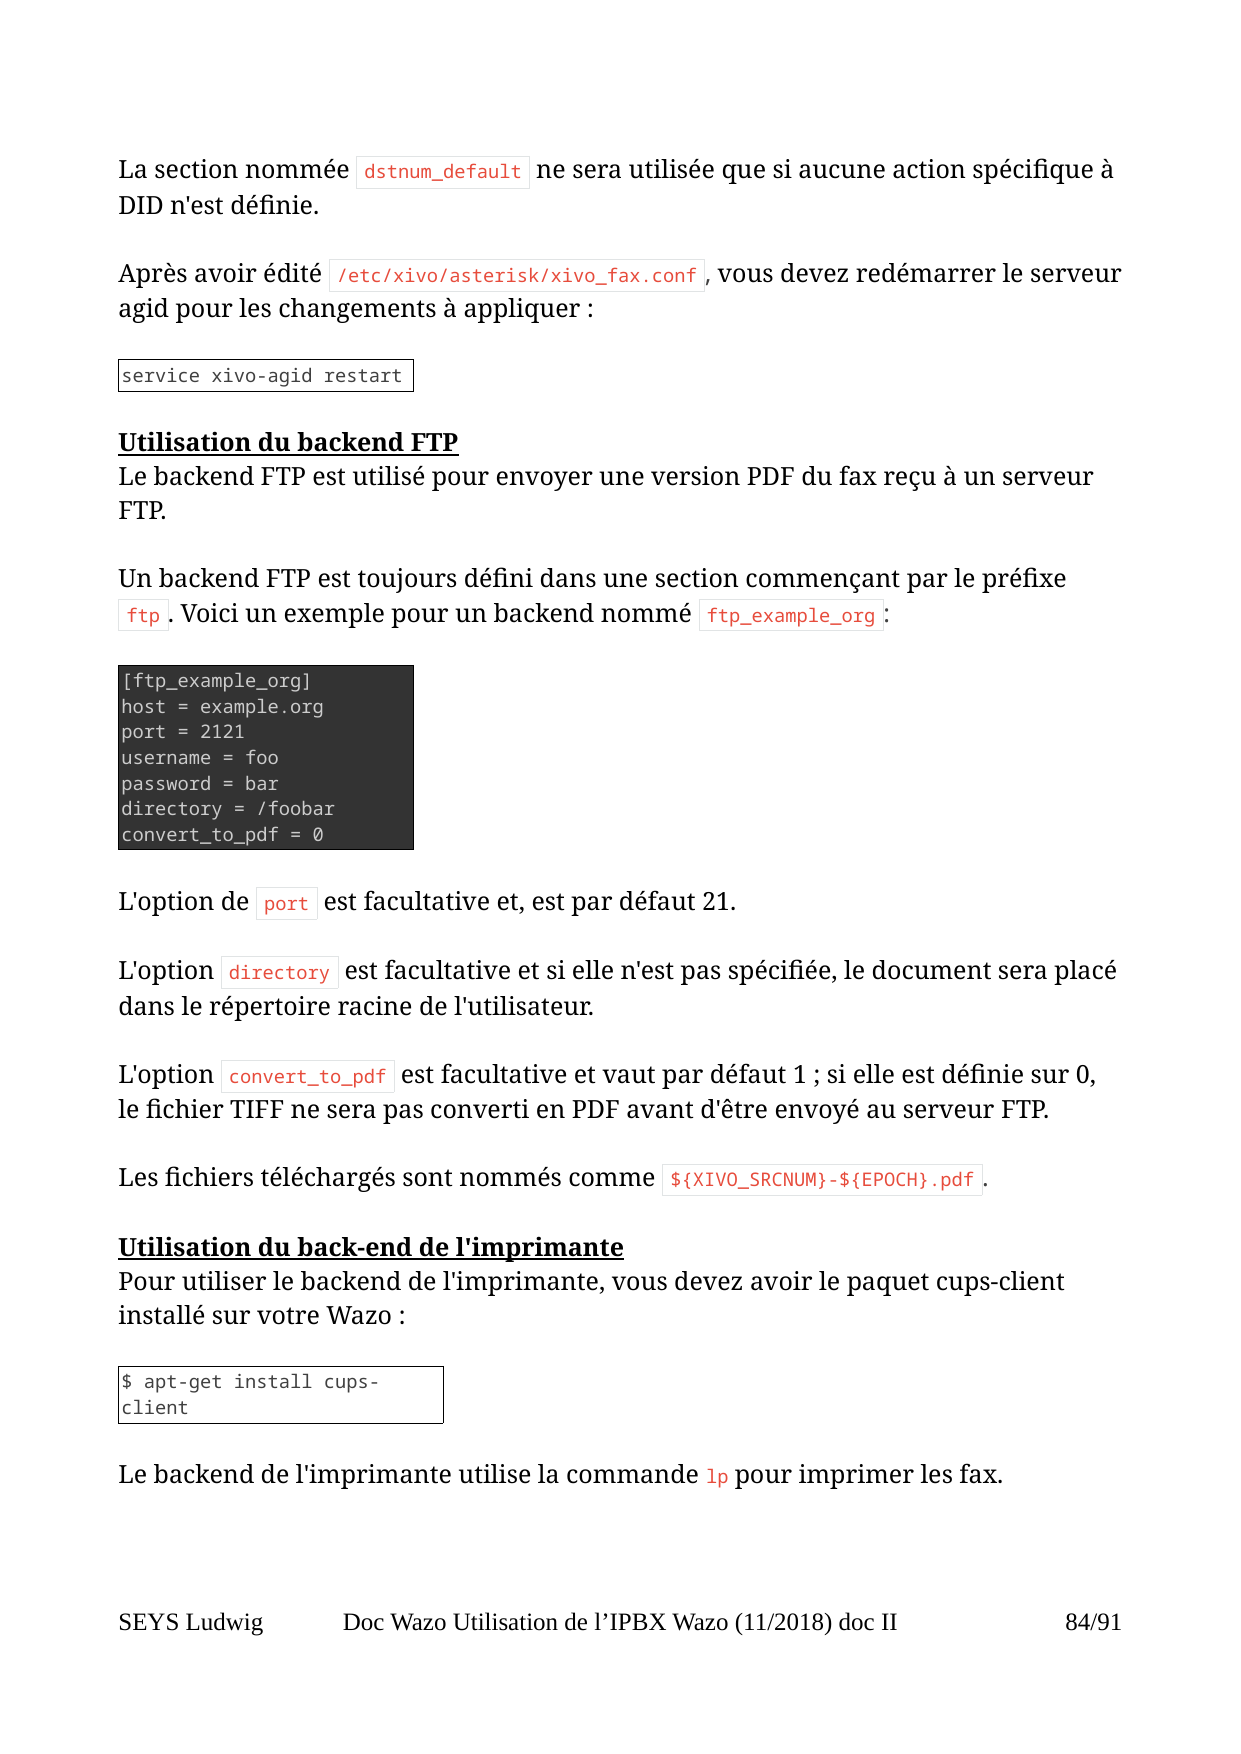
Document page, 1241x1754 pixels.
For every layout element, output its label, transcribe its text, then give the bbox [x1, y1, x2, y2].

text Les fichiers téléchargés sont nommés comme ${XIVO_SRCNUM}-${EPOCH}.pdf. [118, 1160, 1122, 1195]
text convert_to_pdf = 0 [119, 818, 413, 849]
text Utilisation du back-end de l'imprimante [118, 1229, 1122, 1263]
text Un backend FTP est toujours défini dans une section commençant par le préfixe ftp. Voici un exemple pour un backend nommé ftp_example_org: [118, 561, 1122, 631]
text L'option convert_to_pdf est facultative et vaut par défaut 1 ; si elle est définie sur 0, le fichier TIFF ne sera pas converti en PDF avant d'être envoyé au serveur FTP. [118, 1056, 1122, 1126]
text Utilisation du backend FTP [118, 425, 1122, 459]
text Pour utiliser le backend de l'imprimante, vous devez avoir le paquet cups-client installé sur votre Wazo : [118, 1263, 1122, 1332]
text username = foo [119, 741, 413, 767]
text port = 2121 [119, 716, 413, 741]
text Le backend FTP est utilisé pour envoyer une version PDF du fax reçu à un serveur FTP. [118, 459, 1122, 527]
text directory = /foobar [119, 792, 413, 818]
text Après avoir édité /etc/xivo/asterisk/xivo_fax.conf, vous devez redémarrer le serveur agid pour les changements à appliquer : [118, 256, 1122, 325]
text Le backend de l'imprimante utilise la commande lp pour imprimer les fax. [118, 1457, 1122, 1491]
text L'option de port est facultative et, est par défaut 21. [118, 883, 1122, 919]
text password = bar [119, 767, 413, 792]
text L'option directory est facultative et si elle n'est pas spécifiée, le document sera placé dans le répertoire racine de l'utilisateur. [118, 953, 1122, 1022]
text host = example.org [119, 690, 413, 716]
text $ apt-get install cups-client [119, 1367, 443, 1423]
text La section nommée dstnum_default ne sera utilisée que si aucune action spécifique à DID n'est définie. [118, 152, 1122, 222]
text [ftp_example_org] [119, 666, 413, 690]
text service xivo-agid restart [119, 360, 413, 391]
